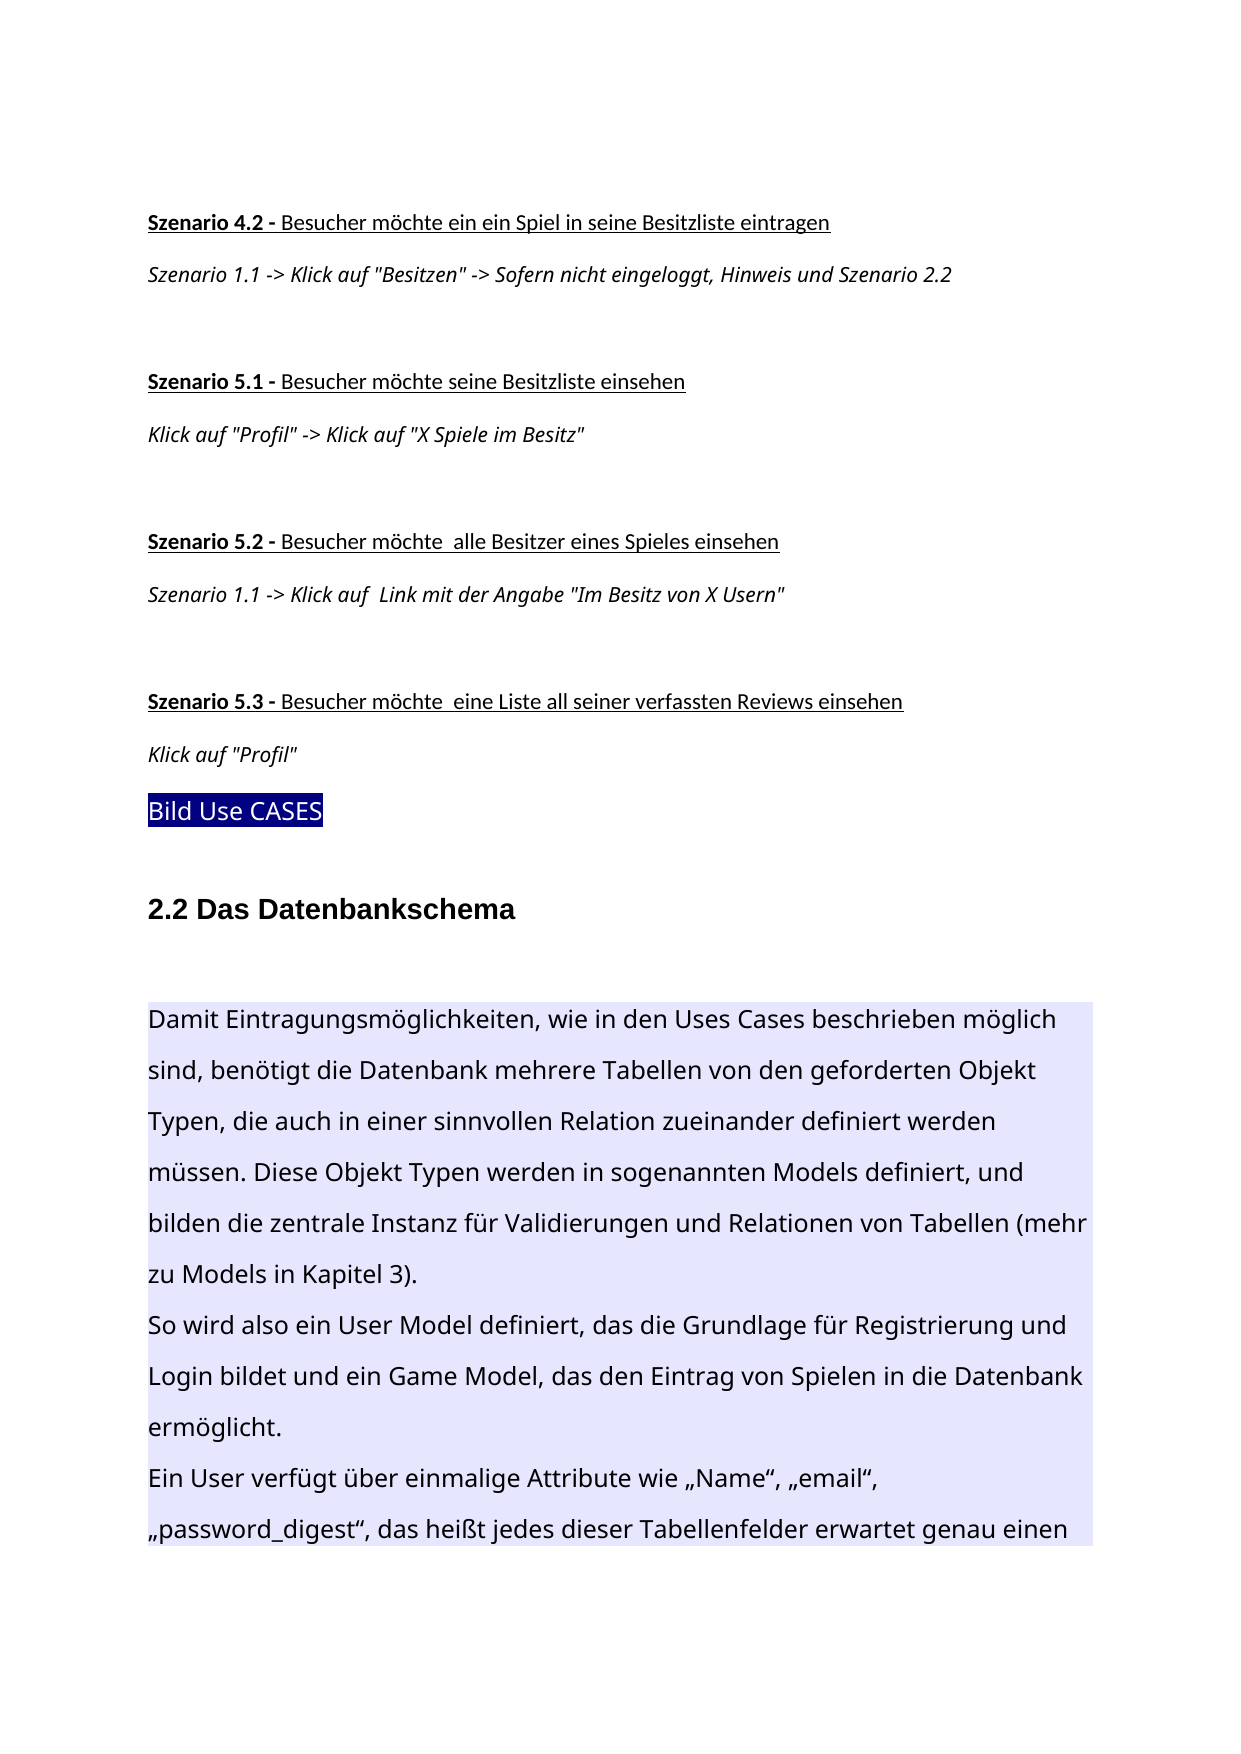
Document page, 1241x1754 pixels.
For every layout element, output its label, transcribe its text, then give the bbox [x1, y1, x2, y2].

text So wird also ein User Model definiert, das die Grundlage für Registrierung und Login bildet und ein Game Model, das den Eintrag von Spielen in die Datenbank ermöglicht. [148, 1308, 1093, 1444]
text 2.2 Das Datenbankschema [148, 892, 1093, 925]
text Ein User verfügt über einmalige Attribute wie „Name“, „email“, „password_digest“, das heißt jedes dieser Tabellenfelder erwartet genau einen [148, 1461, 1093, 1546]
text Szenario 4.2 - Besucher möchte ein ein Spiel in seine Besitzliste eintragen [148, 208, 1093, 236]
text Bild Use CASES [148, 793, 1093, 827]
text Szenario 5.1 - Besucher möchte seine Besitzliste einsehen [148, 367, 1093, 396]
text Klick auf "Profil" -> Klick auf "X Spiele im Besitz" [148, 421, 1093, 449]
text Szenario 1.1 -> Klick auf Link mit der Angabe "Im Besitz von X Usern" [148, 580, 1093, 609]
text Szenario 5.2 - Besucher möchte alle Besitzer eines Spieles einsehen [148, 527, 1093, 555]
text Klick auf "Profil" [148, 740, 1093, 768]
text Szenario 1.1 -> Klick auf "Besitzen" -> Sofern nicht eingeloggt, Hinweis und Szenario 2.2 [148, 261, 1093, 289]
text Szenario 5.3 - Besucher möchte eine Liste all seiner verfassten Reviews einsehen [148, 687, 1093, 715]
text Damit Eintragungsmöglichkeiten, wie in den Uses Cases beschrieben möglich sind, benötigt die Datenbank mehrere Tabellen von den geforderten Objekt Typen, die auch in einer sinnvollen Relation zueinander definiert werden müssen. Diese Objekt Typen werden in sogenannten Models definiert, und bilden die zentrale Instanz für Validierungen und Relationen von Tabellen (mehr zu Models in Kapitel 3). [148, 1002, 1093, 1291]
